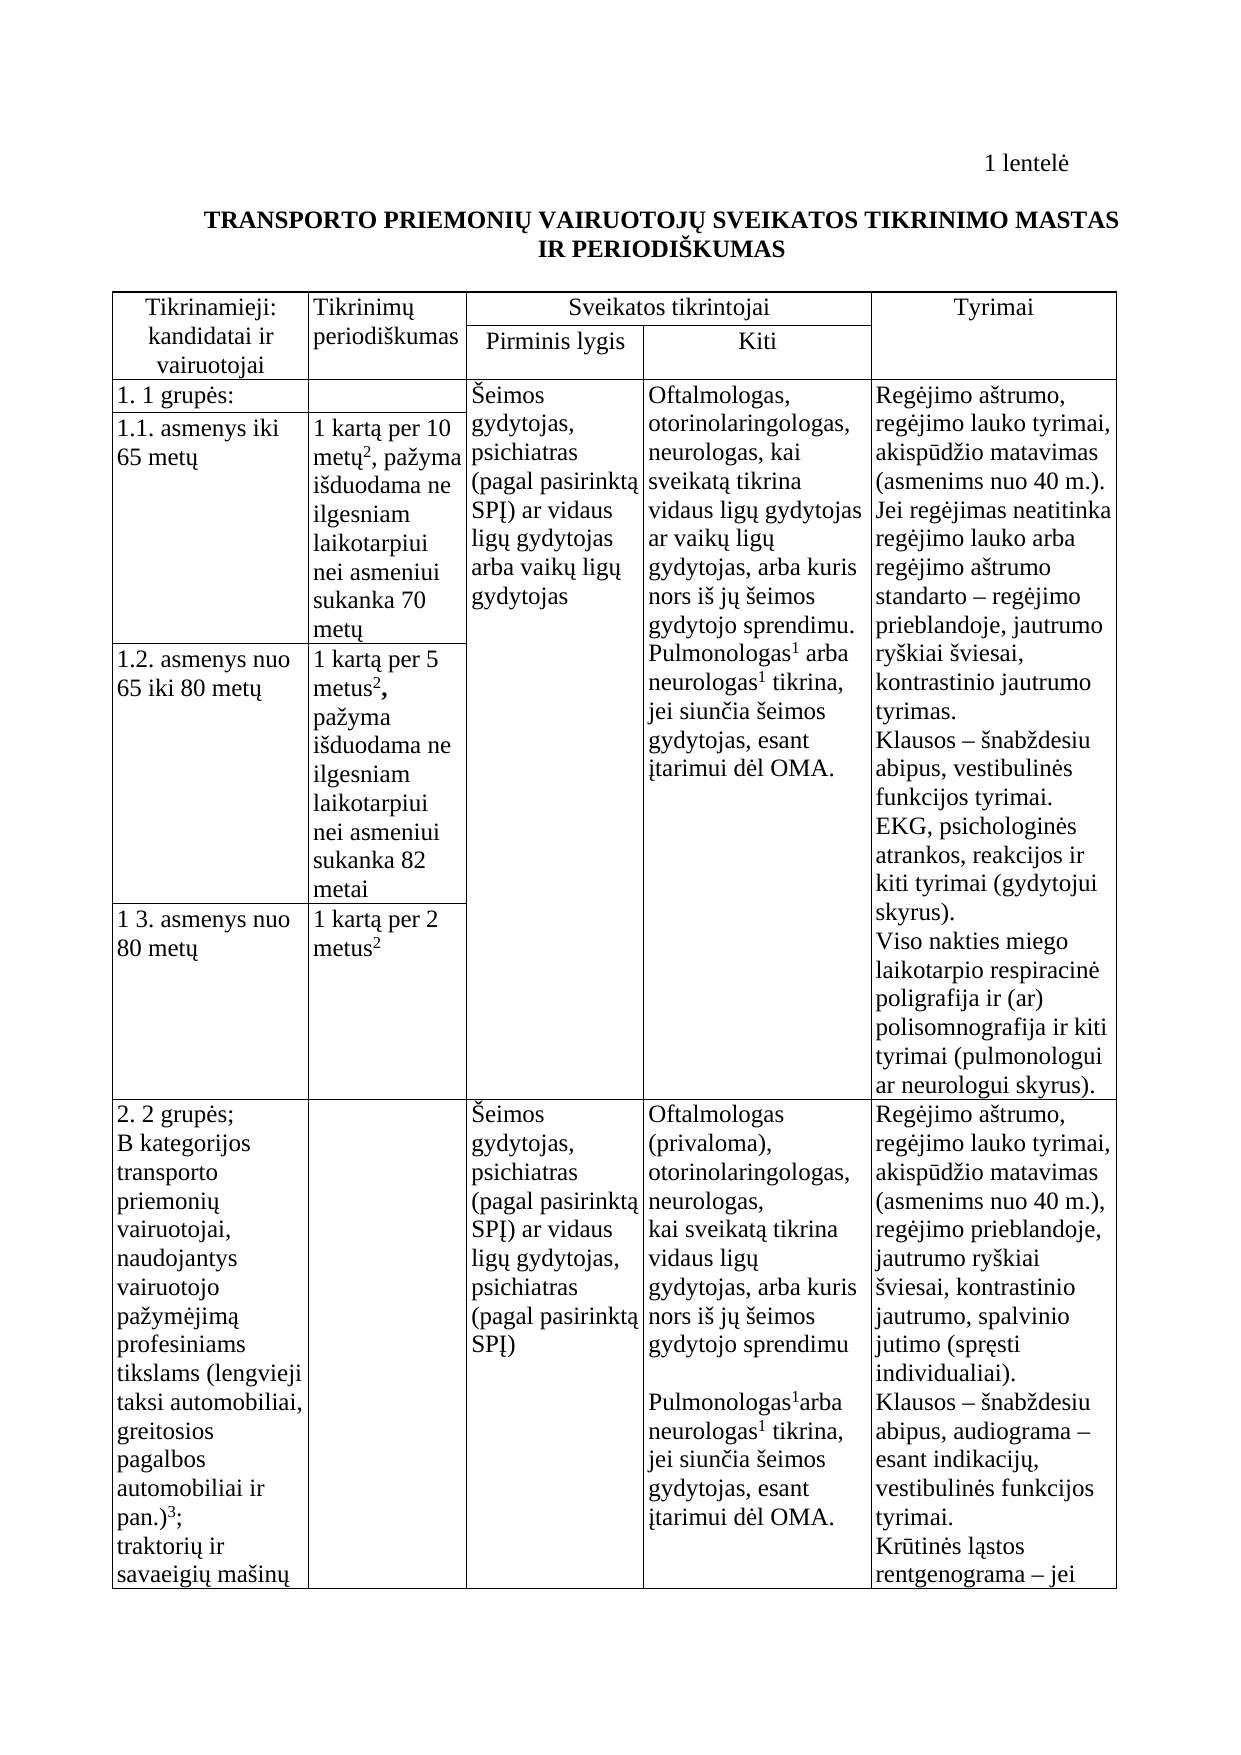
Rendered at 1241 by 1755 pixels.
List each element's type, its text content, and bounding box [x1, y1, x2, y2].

table_cell 1 kartą per 5 metus2, pažyma išduodama ne ilgesniam laikotarpiui nei asmeniui sukanka 82 metai [309, 644, 466, 903]
table_cell 1 kartą per 2 metus2 [309, 904, 466, 1098]
table_cell Oftalmologas (privaloma), otorinolaringologas, neurologas, kai sveikatą tikrina vidaus ligų gydytojas, arba kuris nors iš jų šeimos gydytojo sprendimu Pulmonologas1arba neurologas1 tikrina, jei siunčia šeimos gydytojas, esant įtarimui dėl OMA. [644, 1100, 871, 1588]
table_cell Kiti [644, 326, 871, 379]
table_cell Regėjimo aštrumo, regėjimo lauko tyrimai, akispūdžio matavimas (asmenims nuo 40 m.), regėjimo prieblandoje, jautrumo ryškiai šviesai, kontrastinio jautrumo, spalvinio jutimo (spręsti individualiai). Klausos – šnabždesiu abipus, audiograma – esant indikacijų, vestibulinės funkcijos tyrimai. Krūtinės ląstos rentgenograma – jei [872, 1100, 1116, 1588]
table_header Tikrinimų periodiškumas [309, 293, 466, 379]
table_header Tyrimai [872, 293, 1116, 379]
table_cell 1 3. asmenys nuo 80 metų [113, 904, 308, 1098]
table_cell 1.1. asmenys iki 65 metų [113, 413, 308, 643]
table_cell 1. 1 grupės: [113, 380, 308, 412]
table_cell [309, 380, 466, 412]
table_header Tikrinamieji: kandidatai ir vairuotojai [113, 293, 308, 379]
text TRANSPORTO PRIEMONIŲ VAIRUOTOJŲ SVEIKATOS TIKRINIMO MASTAS IR PERIODIŠKUMAS [201, 205, 1122, 263]
table_cell Šeimos gydytojas, psichiatras (pagal pasirinktą SPĮ) ar vidaus ligų gydytojas, psichiatras (pagal pasirinktą SPĮ) [467, 1100, 643, 1588]
table_cell 1.2. asmenys nuo 65 iki 80 metų [113, 644, 308, 903]
text 1 lentelė [750, 148, 1122, 176]
table_header Sveikatos tikrintojai [467, 293, 871, 325]
table_cell Oftalmologas, otorinolaringologas, neurologas, kai sveikatą tikrina vidaus ligų gydytojas ar vaikų ligų gydytojas, arba kuris nors iš jų šeimos gydytojo sprendimu. Pulmonologas1 arba neurologas1 tikrina, jei siunčia šeimos gydytojas, esant įtarimui dėl OMA. [644, 380, 871, 1098]
table_cell [309, 1100, 466, 1588]
table_cell Regėjimo aštrumo, regėjimo lauko tyrimai, akispūdžio matavimas (asmenims nuo 40 m.). Jei regėjimas neatitinka regėjimo lauko arba regėjimo aštrumo standarto – regėjimo prieblandoje, jautrumo ryškiai šviesai, kontrastinio jautrumo tyrimas. Klausos – šnabždesiu abipus, vestibulinės funkcijos tyrimai. EKG, psichologinės atrankos, reakcijos ir kiti tyrimai (gydytojui skyrus). Viso nakties miego laikotarpio respiracinė poligrafija ir (ar) polisomnografija ir kiti tyrimai (pulmonologui ar neurologui skyrus). [872, 380, 1116, 1098]
table_cell Šeimos gydytojas, psichiatras (pagal pasirinktą SPĮ) ar vidaus ligų gydytojas arba vaikų ligų gydytojas [467, 380, 643, 1098]
table_cell Pirminis lygis [467, 326, 643, 379]
table_cell 2. 2 grupės; B kategorijos transporto priemonių vairuotojai, naudojantys vairuotojo pažymėjimą profesiniams tikslams (lengvieji taksi automobiliai, greitosios pagalbos automobiliai ir pan.)3; traktorių ir savaeigių mašinų [113, 1100, 308, 1588]
table_cell 1 kartą per 10 metų2, pažyma išduodama ne ilgesniam laikotarpiui nei asmeniui sukanka 70 metų [309, 413, 466, 643]
